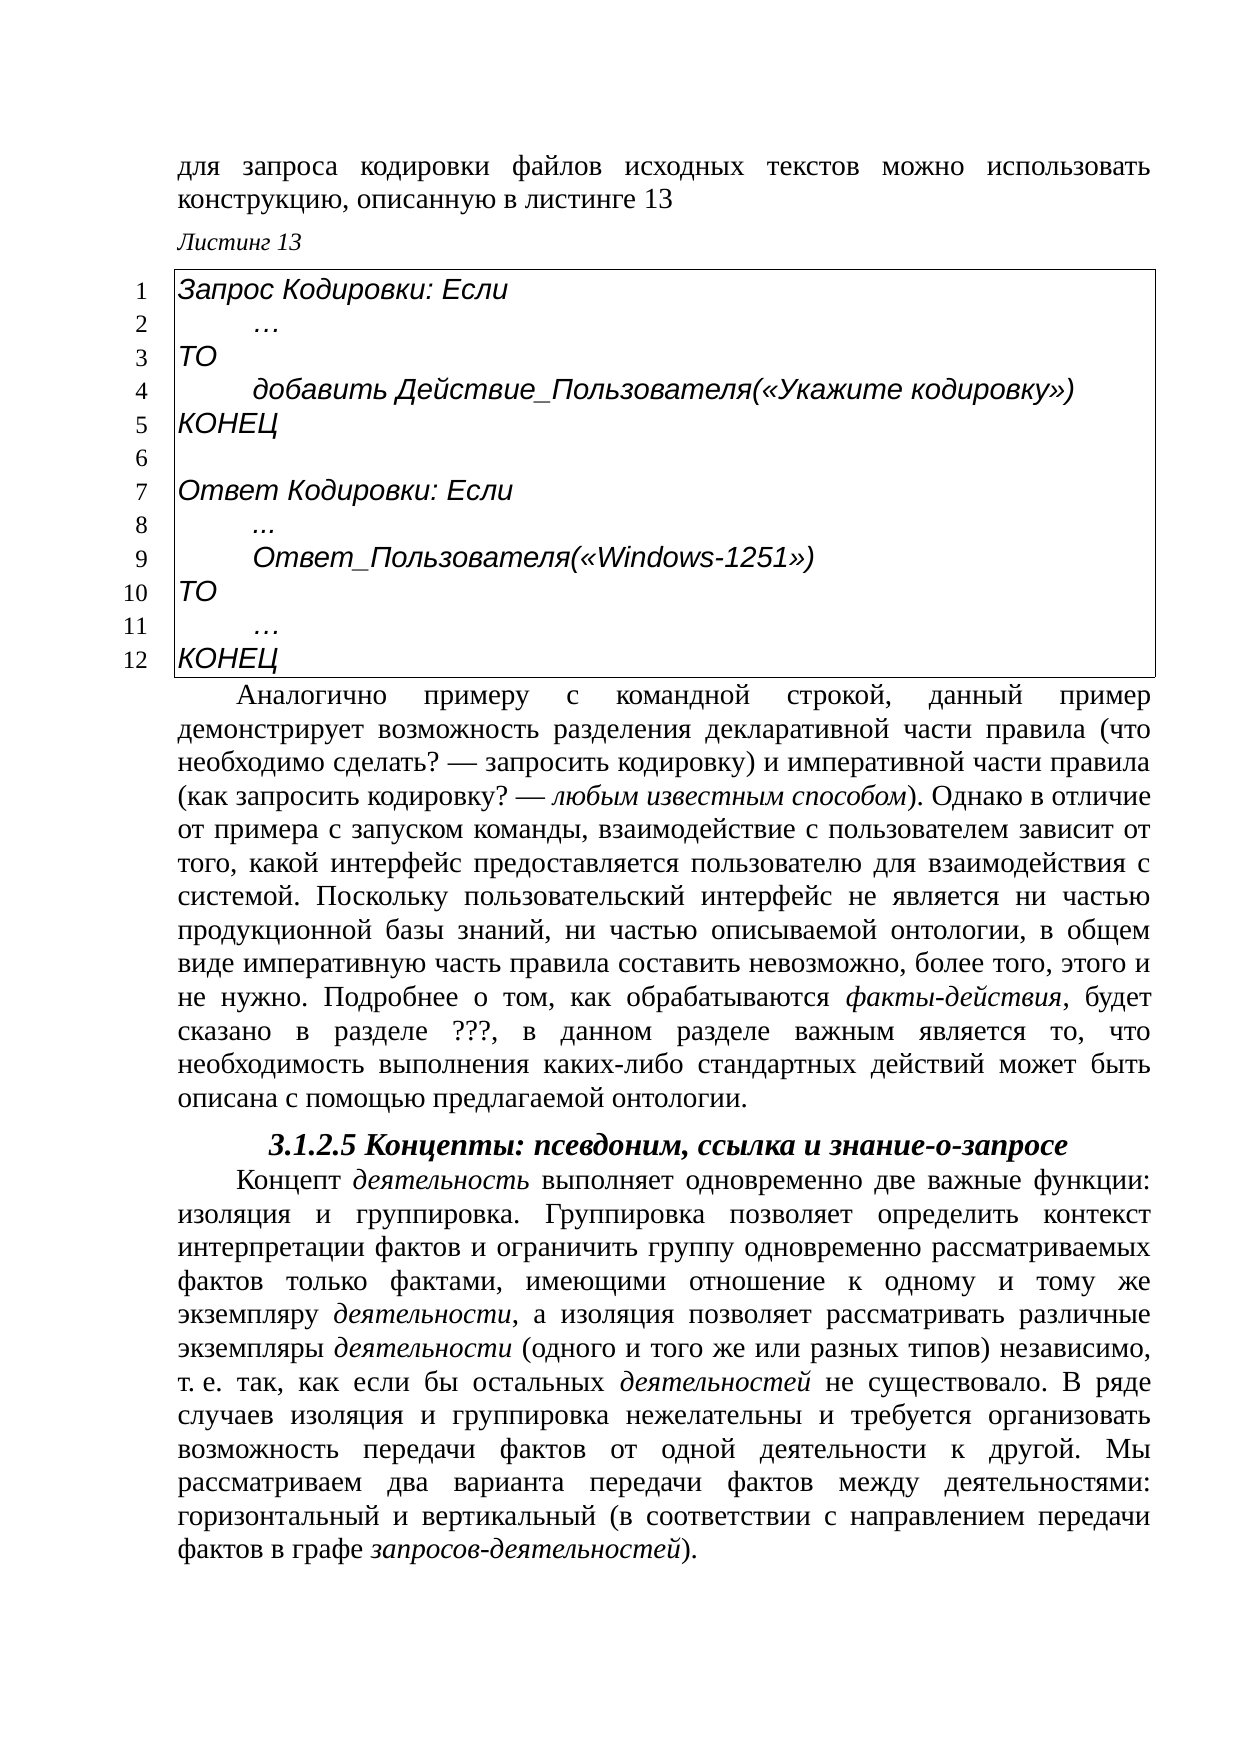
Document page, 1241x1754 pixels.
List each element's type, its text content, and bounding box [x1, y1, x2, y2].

text … [177, 305, 1152, 339]
text Ответ Кодировки: Если [177, 473, 1152, 506]
text ТО [177, 573, 1152, 607]
text КОНЕЦ [177, 406, 1152, 439]
text ... [177, 506, 1152, 540]
text … [177, 607, 1152, 637]
text Листинг 13 [177, 227, 1152, 256]
text ТО [177, 339, 1152, 372]
text для запроса кодировки файлов исходных текстов можно использовать конструкцию, описанную в листинге 13 [177, 148, 1152, 215]
text Аналогично примеру с командной строкой, данный пример демонстрирует возможность разделения декларативной части правила (что необходимо сделать? — запросить кодировку) и императивной части правила (как запросить кодировку? — любым известным способом). Однако в отличие от примера с запуском команды, взаимодействие с пользователем зависит от того, какой интерфейс предоставляется пользователю для взаимодействия с системой. Поскольку пользовательский интерфейс не является ни частью продукционной базы знаний, ни частью описываемой онтологии, в общем виде императивную часть правила составить невозможно, более того, этого и не нужно. Подробнее о том, как обрабатываются факты-действия, будет сказано в разделе ???, в данном разделе важным является то, что необходимость выполнения каких-либо стандартных действий может быть описана с помощью предлагаемой онтологии. [177, 678, 1152, 1113]
text добавить Действие_Пользователя(«Укажите кодировку») [177, 372, 1152, 406]
text КОНЕЦ [175, 637, 1155, 677]
text Ответ_Пользователя(«Windows-1251») [177, 540, 1152, 573]
subtitle Концепты: псевдоним, ссылка и знание-о-запросе [177, 1126, 1152, 1162]
text Запрос Кодировки: Если [175, 270, 1155, 305]
text Концепт деятельность выполняет одновременно две важные функции: изоляция и группировка. Группировка позволяет определить контекст интерпретации фактов и ограничить группу одновременно рассматриваемых фактов только фактами, имеющими отношение к одному и тому же экземпляру деятельности, а изоляция позволяет рассматривать различные экземпляры деятельности (одного и того же или разных типов) независимо, т. е. так, как если бы остальных деятельностей не существовало. В ряде случаев изоляция и группировка нежелательны и требуется организовать возможность передачи фактов от одной деятельности к другой. Мы рассматриваем два варианта передачи фактов между деятельностями: горизонтальный и вертикальный (в соответствии с направлением передачи фактов в графе запросов-деятельностей). [177, 1162, 1152, 1565]
